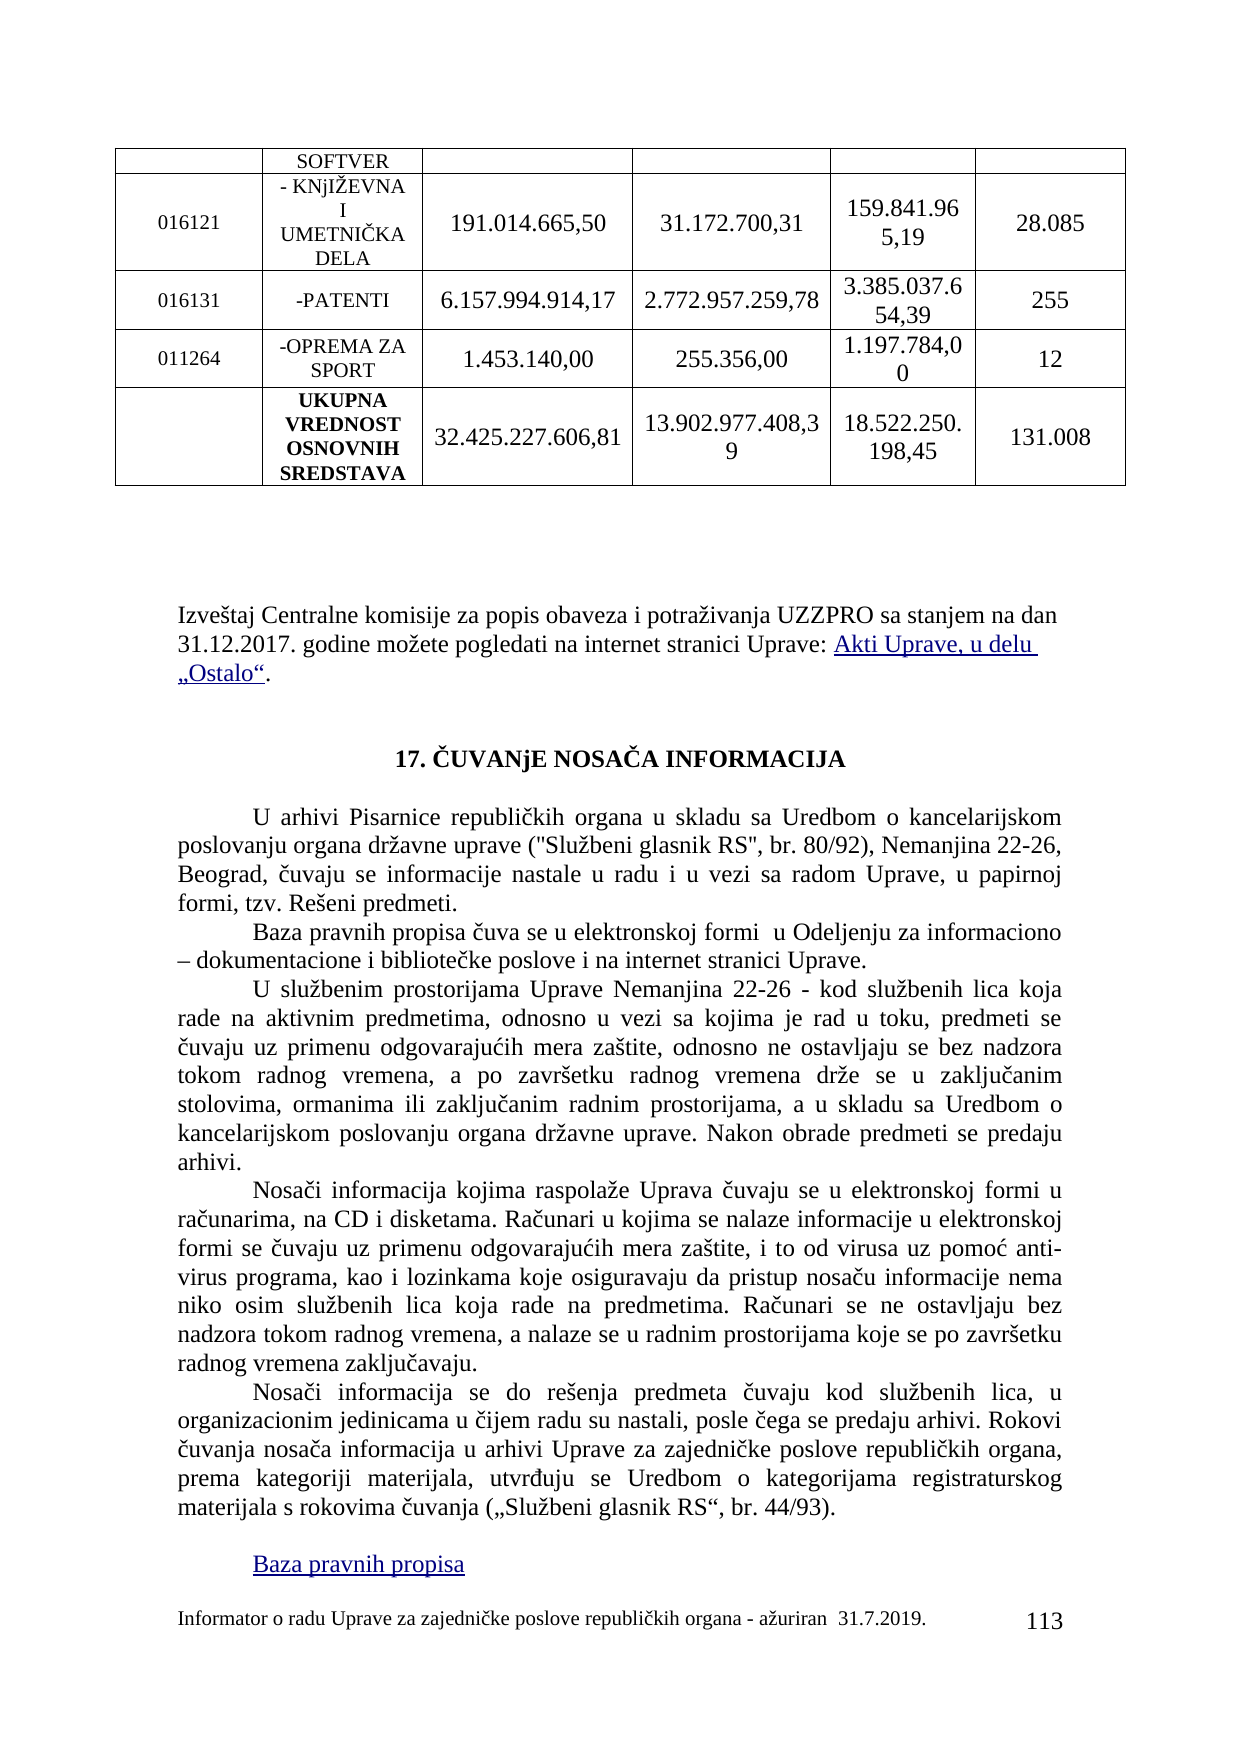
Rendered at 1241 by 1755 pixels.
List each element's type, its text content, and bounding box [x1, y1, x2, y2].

table_cell [116, 388, 262, 484]
table_cell 13.902.977.408,39 [633, 388, 830, 484]
text Nosači informacija kojima raspolaže Uprava čuvaju se u elektronskoj formi u računarima, na CD i disketama. Računari u kojima se nalaze informacije u elektronskoj formi se čuvaju uz primenu odgovarajućih mera zaštite, i to od virusa uz pomoć anti-virus programa, kao i lozinkama koje osiguravaju da pristup nosaču informacije nema niko osim službenih lica koja rade na predmetima. Računari se ne ostavlјaju bez nadzora tokom radnog vremena, a nalaze se u radnim prostorijama koje se po završetku radnog vremena zaklјučavaju. [177, 1176, 1063, 1377]
table_cell 32.425.227.606,81 [423, 388, 632, 484]
table_cell [633, 149, 830, 173]
table_cell 131.008 [976, 388, 1125, 484]
table_cell SOFTVER [263, 149, 422, 173]
table_cell 12 [976, 330, 1125, 387]
table_cell 2.772.957.259,78 [633, 271, 830, 329]
table_cell [976, 149, 1125, 173]
table_cell -PATENTI [263, 271, 422, 329]
table_cell 6.157.994.914,17 [423, 271, 632, 329]
table_cell [831, 149, 975, 173]
table_cell 016131 [116, 271, 262, 329]
text Nosači informacija se do rešenja predmeta čuvaju kod službenih lica, u organizacionim jedinicama u čijem radu su nastali, posle čega se predaju arhivi. Rokovi čuvanja nosača informacija u arhivi Uprave za zajedničke poslove republičkih organa, prema kategoriji materijala, utvrđuju se Uredbom o kategorijama registraturskog materijala s rokovima čuvanja („Službeni glasnik RS“, br. 44/93). [177, 1377, 1063, 1521]
table_cell UKUPNA VREDNOST OSNOVNIH SREDSTAVA [263, 388, 422, 484]
table_cell 18.522.250.198,45 [831, 388, 975, 484]
table_cell 191.014.665,50 [423, 174, 632, 270]
table_cell [423, 149, 632, 173]
text Baza pravnih propisa čuva se u elektronskoj formi u Odelјenju za informaciono – dokumentacione i bibliotečke poslove i na internet stranici Uprave. [177, 917, 1063, 974]
table_cell 016121 [116, 174, 262, 270]
table_cell 1.453.140,00 [423, 330, 632, 387]
table_cell 159.841.965,19 [831, 174, 975, 270]
text 17. ČUVANјE NOSAČA INFORMACIJA [177, 744, 1063, 773]
table_cell 31.172.700,31 [633, 174, 830, 270]
text Izveštaj Centralne komisije za popis obaveza i potraživanja UZZPRO sa stanjem na dan 31.12.2017. godine možete pogledati na internet stranici Uprave: Akti Uprave, u delu „Ostalo“. [177, 601, 1063, 687]
table_cell 255 [976, 271, 1125, 329]
table_cell 3.385.037.654,39 [831, 271, 975, 329]
table_cell -OPREMA ZA SPORT [263, 330, 422, 387]
text U arhivi Pisarnice republičkih organa u skladu sa Uredbom o kancelarijskom poslovanju organa državne uprave (''Službeni glasnik RS'', br. 80/92), Nemanjina 22-26, Beograd, čuvaju se informacije nastale u radu i u vezi sa radom Uprave, u papirnoj formi, tzv. Rešeni predmeti. [177, 802, 1063, 917]
text Baza pravnih propisa [177, 1549, 1063, 1578]
table_cell 1.197.784,00 [831, 330, 975, 387]
table_cell 255.356,00 [633, 330, 830, 387]
table_cell 28.085 [976, 174, 1125, 270]
table_cell 011264 [116, 330, 262, 387]
text U službenim prostorijama Uprave Nemanjina 22-26 - kod službenih lica koja rade na aktivnim predmetima, odnosno u vezi sa kojima je rad u toku, predmeti se čuvaju uz primenu odgovarajućih mera zaštite, odnosno ne ostavlјaju se bez nadzora tokom radnog vremena, a po završetku radnog vremena drže se u zaklјučanim stolovima, ormanima ili zaklјučanim radnim prostorijama, a u skladu sa Uredbom o kancelarijskom poslovanju organa državne uprave. Nakon obrade predmeti se predaju arhivi. [177, 974, 1063, 1176]
table_cell [116, 149, 262, 173]
table_cell - KNјIŽEVNA I UMETNIČKA DELA [263, 174, 422, 270]
